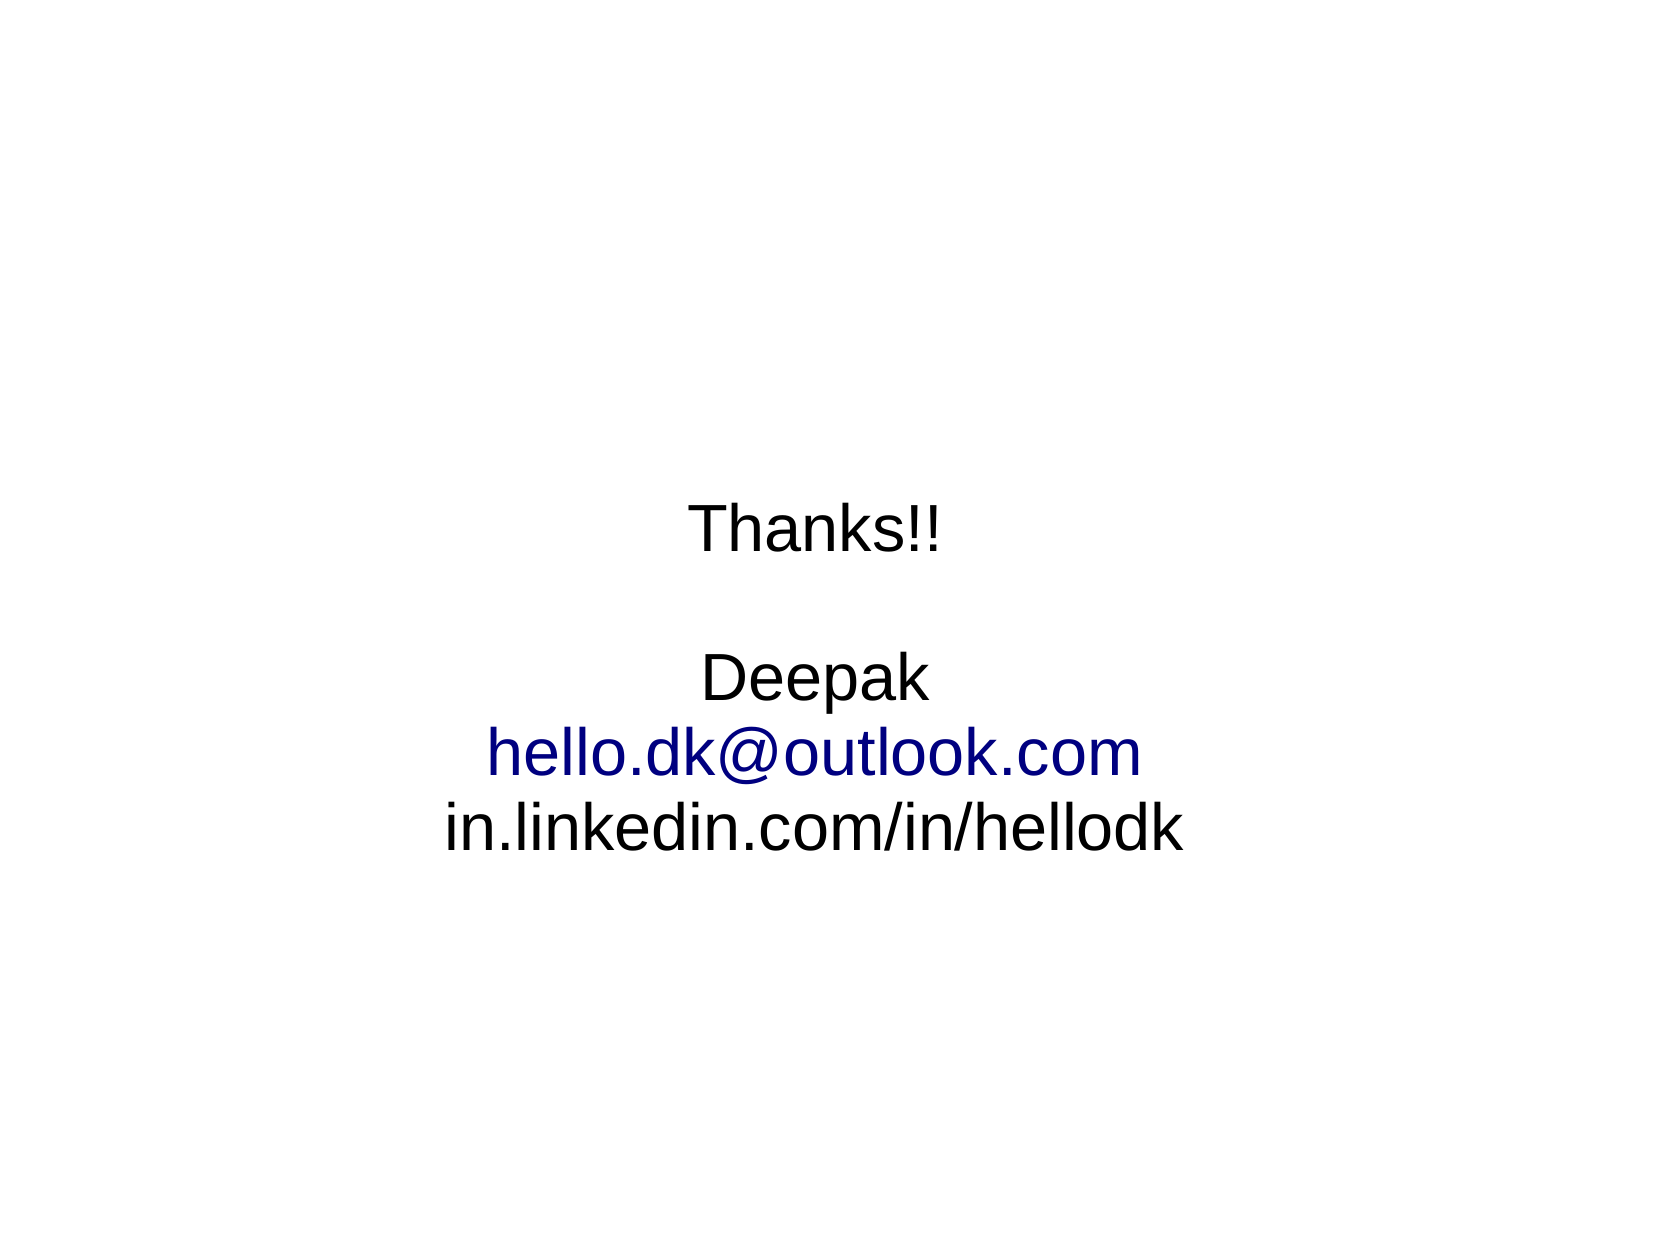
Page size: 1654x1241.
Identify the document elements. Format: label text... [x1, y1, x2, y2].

subtitle Thanks!! Deepak hello.dk@outlook.com in.linkedin.com/in/hellodk [70, 197, 1560, 1158]
